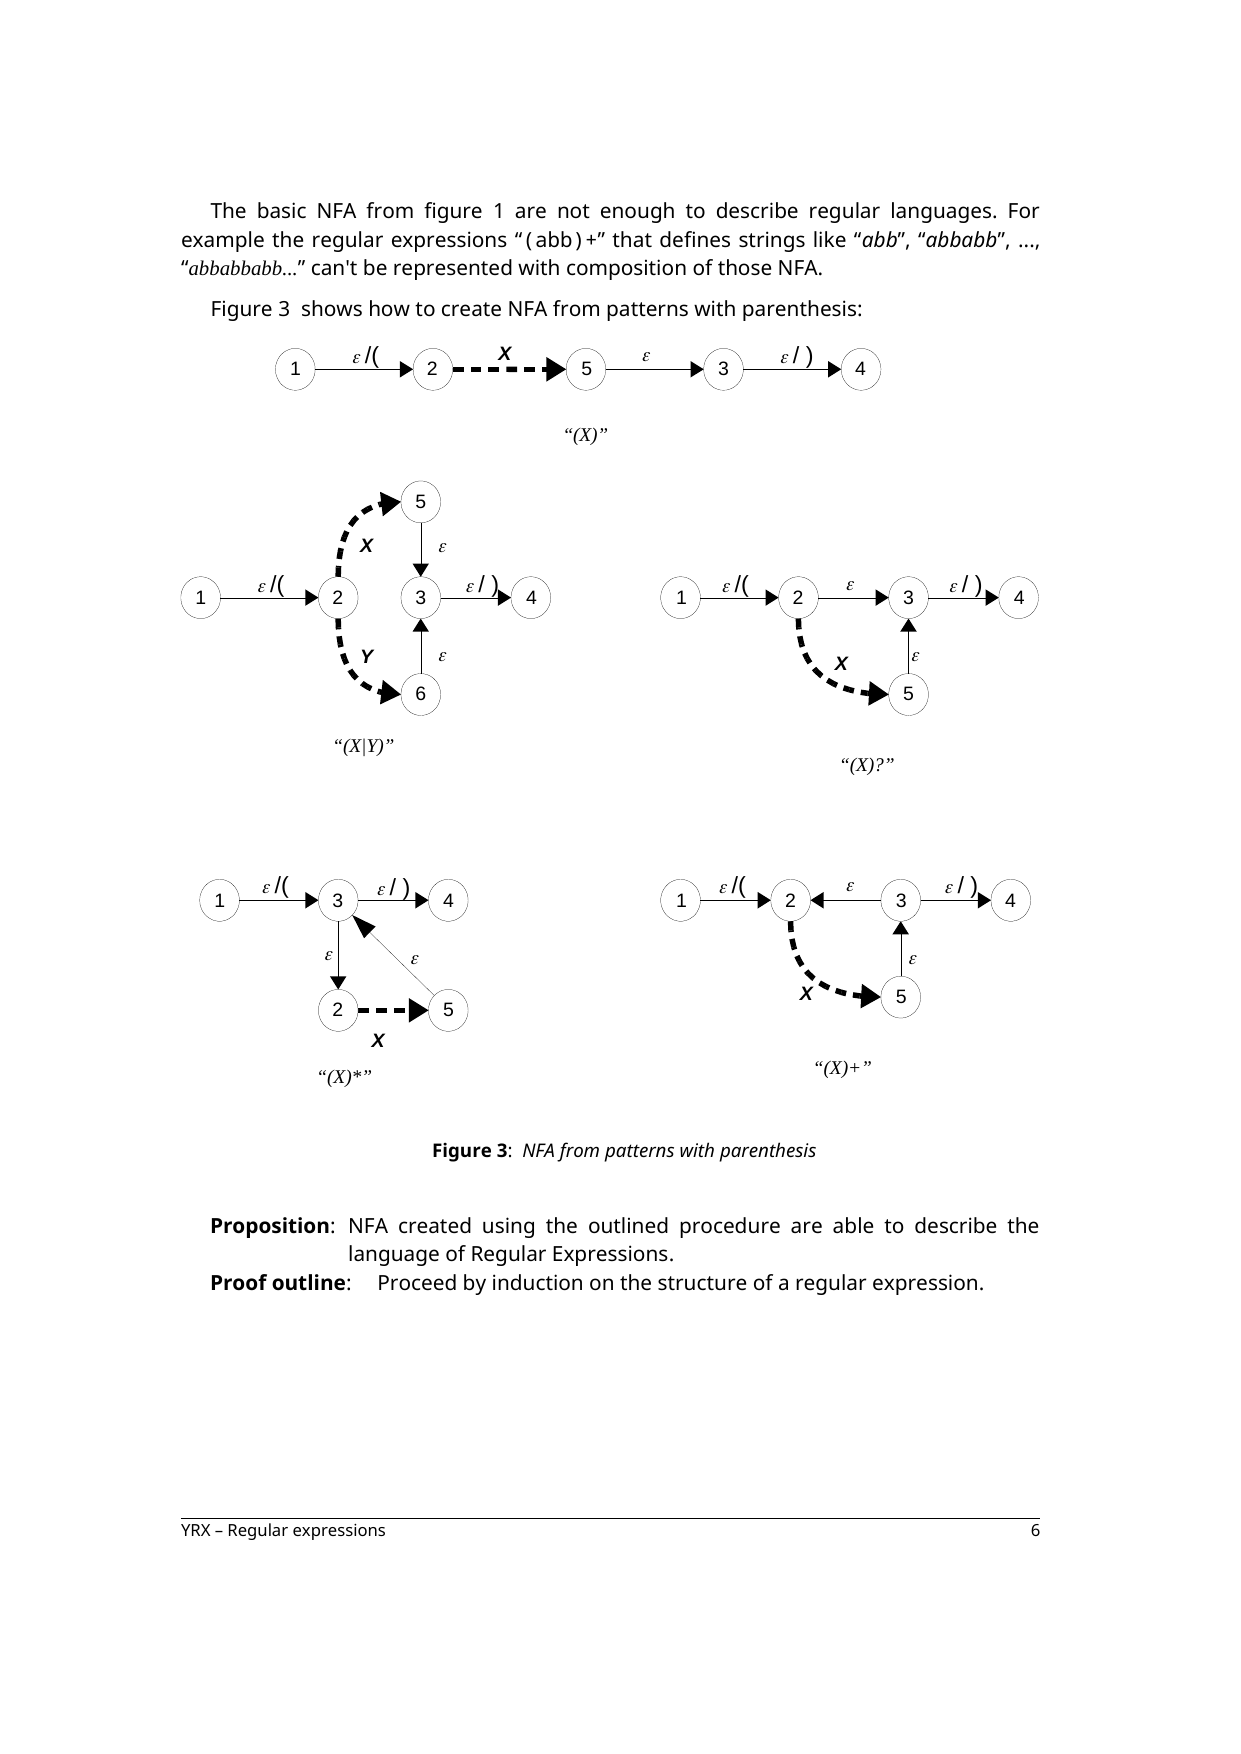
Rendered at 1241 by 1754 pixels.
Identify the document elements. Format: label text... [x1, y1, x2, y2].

text Figure 3: NFA from patterns with parenthesis [181, 1137, 1040, 1163]
text Proposition: NFA created using the outlined procedure are able to describe the language of Regular Expressions. [210, 1211, 1040, 1268]
text The basic NFA from figure 1 are not enough to describe regular languages. For example the regular expressions “(abb)+” that defines strings like “abb”, “abbabb”, ..., “abbabbabb...” can't be represented with composition of those NFA. [181, 196, 1040, 282]
text Proof outline: Proceed by induction on the structure of a regular expression. [210, 1268, 1040, 1296]
text Figure 3 shows how to create NFA from patterns with parenthesis: [181, 294, 1040, 323]
